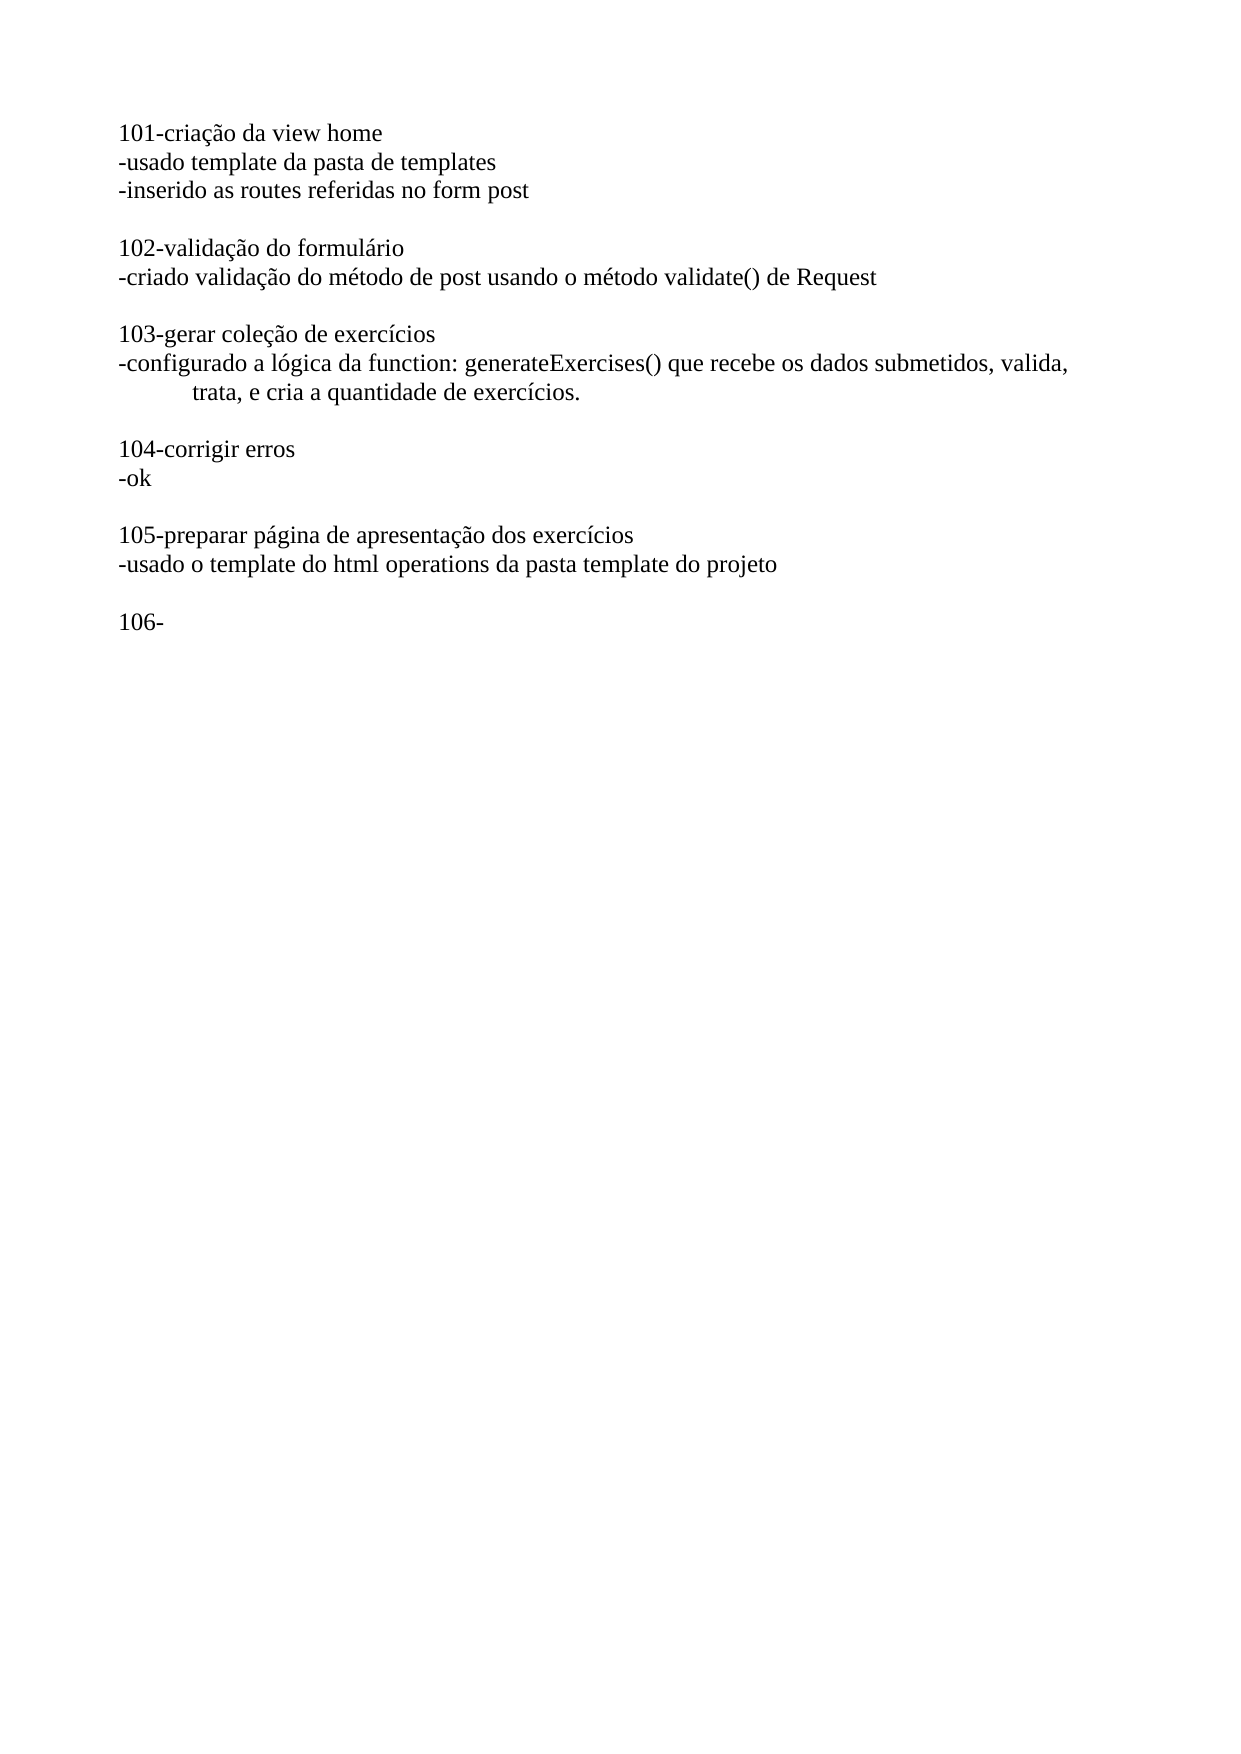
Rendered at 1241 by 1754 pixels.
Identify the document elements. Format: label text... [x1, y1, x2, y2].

text -usado template da pasta de templates [118, 147, 1122, 176]
text -usado o template do html operations da pasta template do projeto [118, 549, 1122, 578]
text -criado validação do método de post usando o método validate() de Request [118, 262, 1122, 291]
text -configurado a lógica da function: generateExercises() que recebe os dados submetidos, valida, trata, e cria a quantidade de exercícios. [118, 348, 1122, 406]
text 103-gerar coleção de exercícios [118, 319, 1122, 348]
text 102-validação do formulário [118, 233, 1122, 262]
text 104-corrigir erros [118, 434, 1122, 463]
text -inserido as routes referidas no form post [118, 176, 1122, 204]
text -ok [118, 463, 1122, 492]
text 105-preparar página de apresentação dos exercícios [118, 521, 1122, 549]
text 106- [118, 607, 1122, 636]
text 101-criação da view home [118, 118, 1122, 147]
